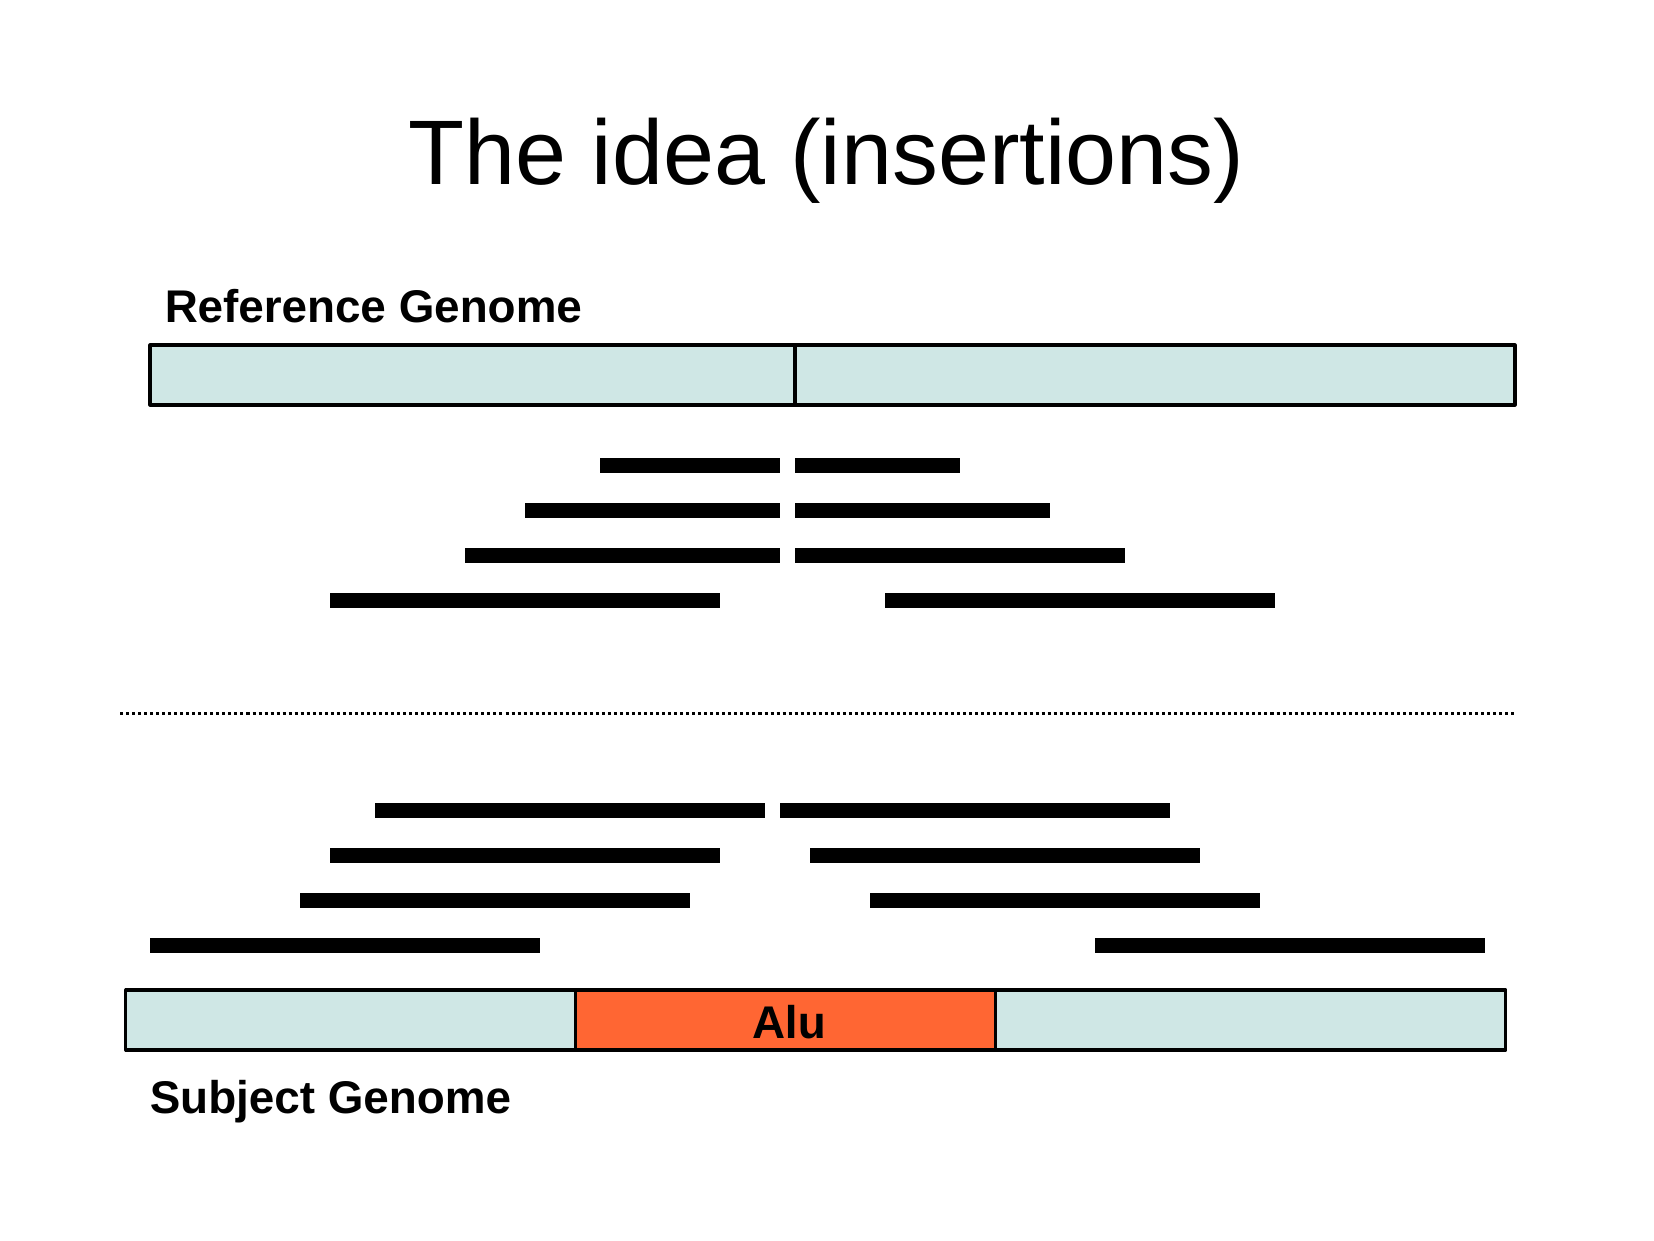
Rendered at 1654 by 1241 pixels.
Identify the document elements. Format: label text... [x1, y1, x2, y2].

text_box [125, 990, 737, 1051]
text_box [873, 990, 1506, 1051]
text_box Reference Genome [150, 273, 631, 340]
text_box [150, 345, 1516, 406]
text_box Alu [737, 990, 873, 1057]
title The idea (insertions) [82, 49, 1571, 257]
text_box Subject Genome [135, 1065, 571, 1132]
